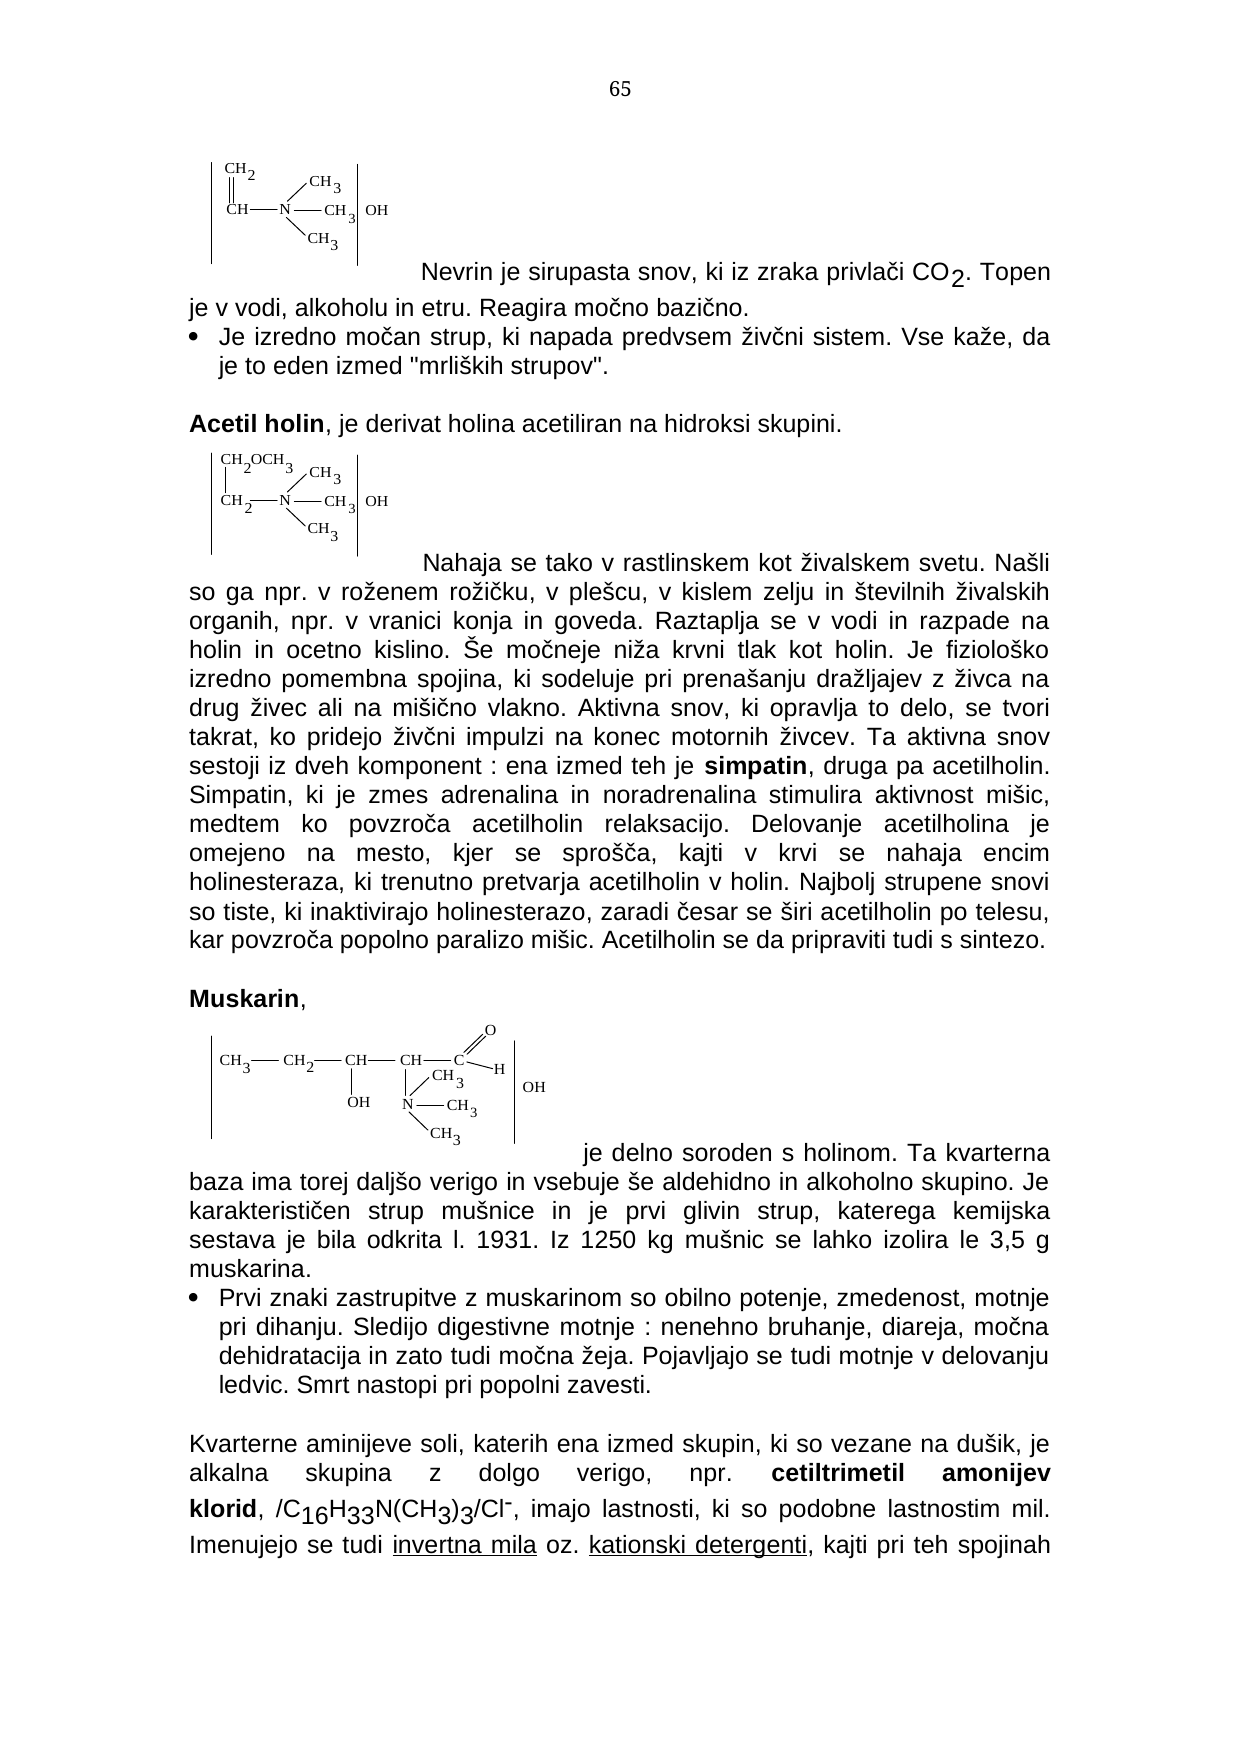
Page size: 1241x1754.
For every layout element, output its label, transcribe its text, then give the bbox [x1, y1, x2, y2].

text Nevrin je sirupasta snov, ki iz zraka privlači CO2. Topen je v vodi, alkoholu in etru. Reagira močno bazično. [189, 148, 1051, 322]
text je delno soroden s holinom. Ta kvarterna baza ima torej daljšo verigo in vsebuje še aldehidno in alkoholno skupino. Je karakterističen strup mušnice in je prvi glivin strup, katerega kemijska sestava je bila odkrita l. 1931. Iz 1250 kg mušnic se lahko izolira le 3,5 g muskarina. [189, 1013, 1051, 1283]
list Je izredno močan strup, ki napada predvsem živčni sistem. Vse kaže, da je to eden izmed "mrliških strupov". [189, 322, 1051, 380]
text Acetil holin, je derivat holina acetiliran na hidroksi skupini. [189, 409, 1051, 438]
text Muskarin, [189, 983, 1051, 1013]
text Nahaja se tako v rastlinskem kot živalskem svetu. Našli so ga npr. v roženem rožičku, v plešcu, v kislem zelju in številnih živalskih organih, npr. v vranici konja in goveda. Raztaplja se v vodi in razpade na holin in ocetno kislino. Še močneje niža krvni tlak kot holin. Je fiziološko izredno pomembna spojina, ki sodeluje pri prenašanju dražljajev z živca na drug živec ali na mišično vlakno. Aktivna snov, ki opravlja to delo, se tvori takrat, ko pridejo živčni impulzi na konec motornih živcev. Ta aktivna snov sestoji iz dveh komponent : ena izmed teh je simpatin, druga pa acetilholin. Simpatin, ki je zmes adrenalina in noradrenalina stimulira aktivnost mišic, medtem ko povzroča acetilholin relaksacijo. Delovanje acetilholina je omejeno na mesto, kjer se sprošča, kajti v krvi se nahaja encim holinesteraza, ki trenutno pretvarja acetilholin v holin. Najbolj strupene snovi so tiste, ki inaktivirajo holinesterazo, zaradi česar se širi acetilholin po telesu, kar povzroča popolno paralizo mišic. Acetilholin se da pripraviti tudi s sintezo. [189, 438, 1051, 954]
list Prvi znaki zastrupitve z muskarinom so obilno potenje, zmedenost, motnje pri dihanju. Sledijo digestivne motnje : nenehno bruhanje, diareja, močna dehidratacija in zato tudi močna žeja. Pojavljajo se tudi motnje v delovanju ledvic. Smrt nastopi pri popolni zavesti. [189, 1283, 1051, 1399]
text Kvarterne aminijeve soli, katerih ena izmed skupin, ki so vezane na dušik, je alkalna skupina z dolgo verigo, npr. cetiltrimetil amonijev klorid, /C16H33N(CH3)3/Cl-, imajo lastnosti, ki so podobne lastnostim mil. Imenujejo se tudi invertna mila oz. kationski detergenti, kajti pri teh spojinah [189, 1428, 1051, 1559]
